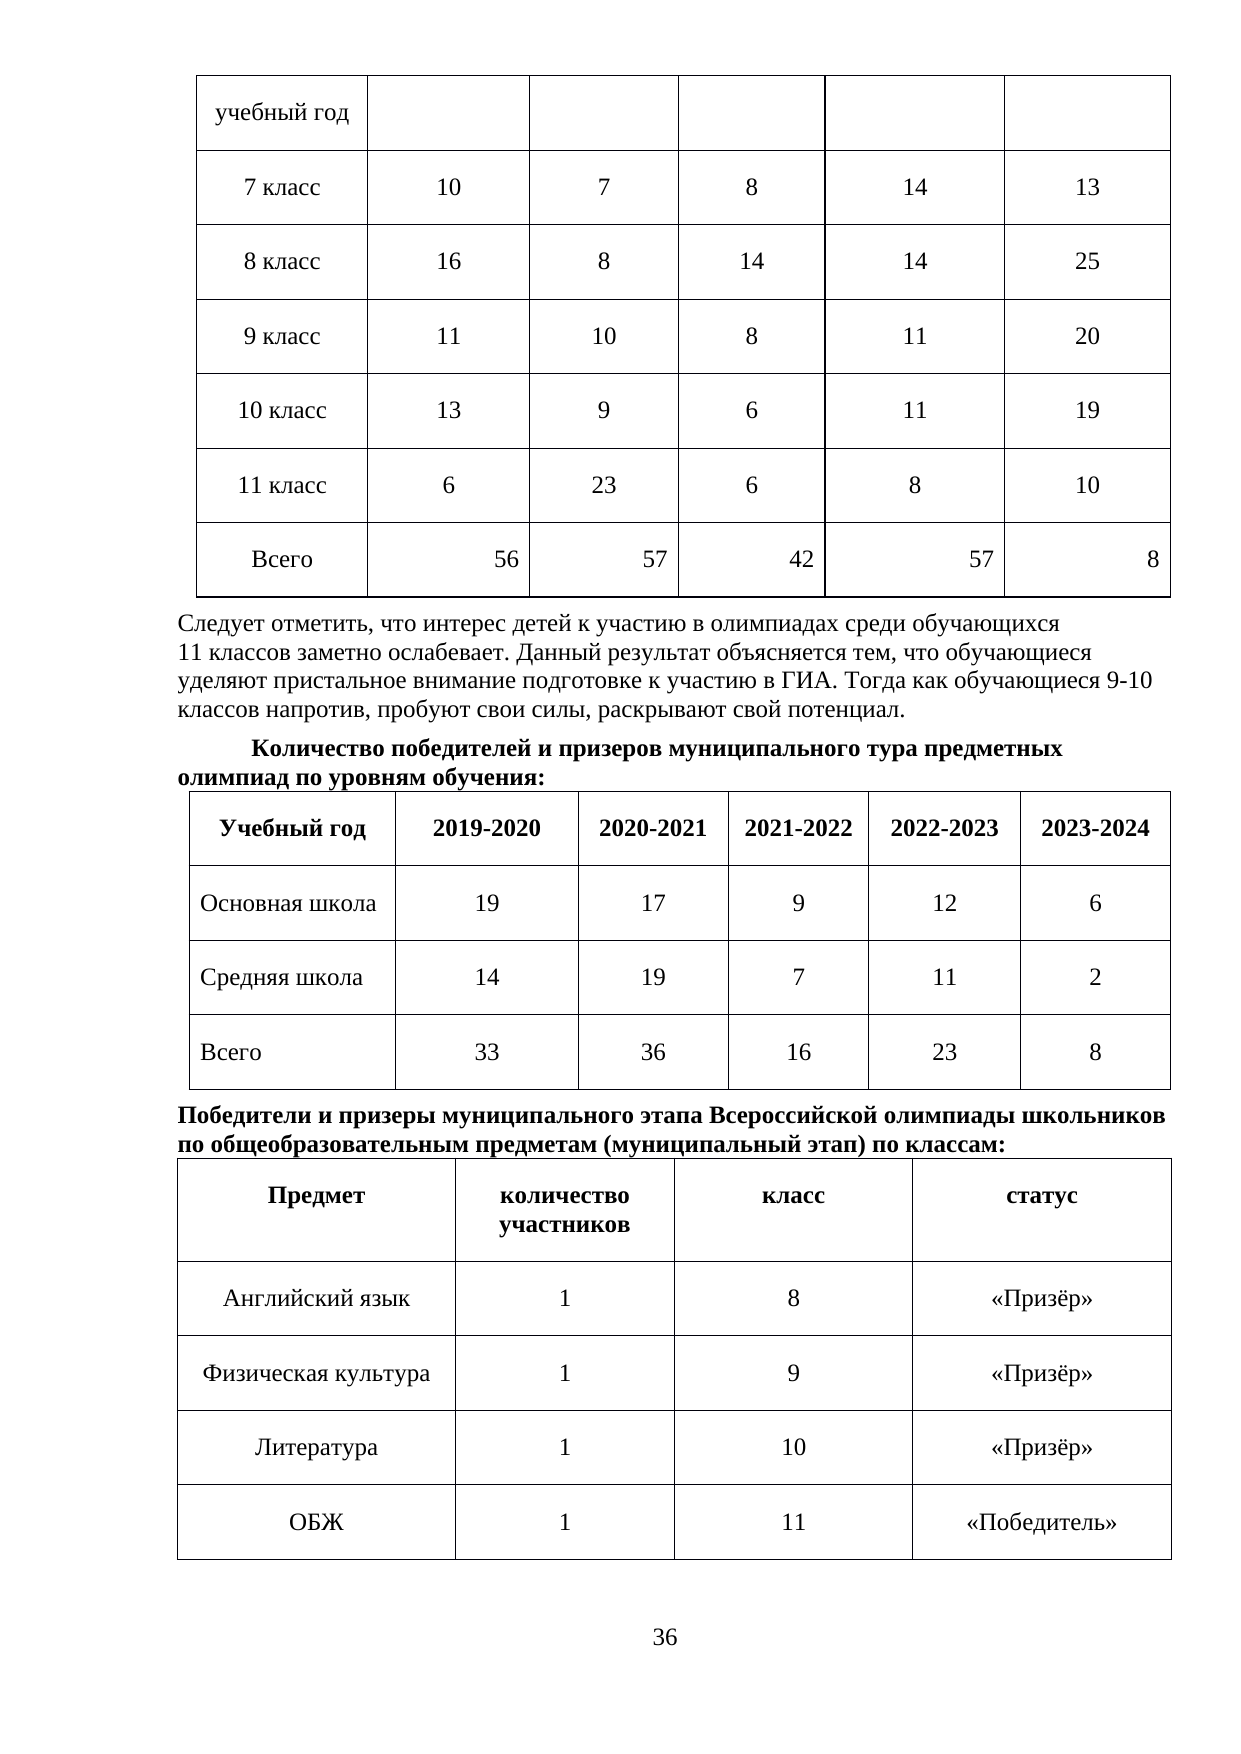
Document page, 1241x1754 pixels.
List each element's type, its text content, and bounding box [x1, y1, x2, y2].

table_header [368, 76, 529, 149]
table_cell 10 [1005, 449, 1170, 522]
table_header [679, 76, 824, 149]
table_cell 13 [1005, 151, 1170, 224]
table_cell 8 [1005, 523, 1170, 596]
table_cell 14 [396, 941, 578, 1014]
table_cell 36 [579, 1015, 728, 1089]
table_header [530, 76, 678, 149]
table_cell «Призёр» [913, 1262, 1171, 1335]
table_cell 16 [729, 1015, 868, 1089]
table_cell 1 [456, 1262, 674, 1335]
table_header 2021-2022 [729, 792, 868, 865]
text Следует отметить, что интерес детей к участию в олимпиадах среди обучающихся 11 классов заметно ослабевает. Данный результат объясняется тем, что обучающиеся уделяют пристальное внимание подготовке к участию в ГИА. Тогда как обучающиеся 9-10 классов напротив, пробуют свои силы, раскрывают свой потенциал. [177, 608, 1171, 723]
table_cell 33 [396, 1015, 578, 1089]
table_cell «Победитель» [913, 1485, 1171, 1559]
table_cell 9 класс [197, 300, 367, 373]
table_cell 17 [579, 866, 728, 940]
table_cell 1 [456, 1485, 674, 1559]
table_cell 16 [368, 225, 529, 298]
table_cell 7 [530, 151, 678, 224]
table_cell 8 [679, 151, 824, 224]
table_cell 19 [579, 941, 728, 1014]
table_cell 8 [1021, 1015, 1170, 1089]
text Победители и призеры муниципального этапа Всероссийской олимпиады школьников по общеобразовательным предметам (муниципальный этап) по классам: [177, 1100, 1171, 1158]
table_cell 56 [368, 523, 529, 596]
table_cell 6 [368, 449, 529, 522]
table_cell 11 класс [197, 449, 367, 522]
table_cell 20 [1005, 300, 1170, 373]
table_cell 10 [368, 151, 529, 224]
table_cell 1 [456, 1411, 674, 1484]
table_cell 10 класс [197, 374, 367, 447]
table_cell 19 [396, 866, 578, 940]
table_cell 6 [1021, 866, 1170, 940]
table_cell 14 [679, 225, 824, 298]
table_cell 11 [368, 300, 529, 373]
table_cell 2 [1021, 941, 1170, 1014]
table_cell 1 [456, 1336, 674, 1410]
table_cell «Призёр» [913, 1411, 1171, 1484]
table_cell ОБЖ [178, 1485, 455, 1559]
table_cell 8 [826, 449, 1004, 522]
table_cell Литература [178, 1411, 455, 1484]
table_cell 57 [826, 523, 1004, 596]
table_cell 8 [675, 1262, 912, 1335]
table_header [1005, 76, 1170, 149]
table_cell 8 класс [197, 225, 367, 298]
table_header Учебный год [190, 792, 395, 865]
table_cell 10 [675, 1411, 912, 1484]
table_cell 11 [869, 941, 1020, 1014]
table_cell 6 [679, 374, 824, 447]
table_cell 9 [675, 1336, 912, 1410]
table_cell 13 [368, 374, 529, 447]
table_cell Всего [190, 1015, 395, 1089]
table_header 2023-2024 [1021, 792, 1170, 865]
table_cell 8 [530, 225, 678, 298]
table_cell 11 [675, 1485, 912, 1559]
table_cell 19 [1005, 374, 1170, 447]
table_cell 12 [869, 866, 1020, 940]
table_header количество участников [456, 1159, 674, 1261]
table_cell 10 [530, 300, 678, 373]
table_cell 23 [869, 1015, 1020, 1089]
table_cell 11 [826, 374, 1004, 447]
table_header учебный год [197, 76, 367, 149]
table_cell «Призёр» [913, 1336, 1171, 1410]
table_header статус [913, 1159, 1171, 1261]
table_header 2019-2020 [396, 792, 578, 865]
table_header Предмет [178, 1159, 455, 1261]
table_cell Английский язык [178, 1262, 455, 1335]
table_cell 23 [530, 449, 678, 522]
table_cell Средняя школа [190, 941, 395, 1014]
table_cell Физическая культура [178, 1336, 455, 1410]
table_cell 7 класс [197, 151, 367, 224]
table_header класс [675, 1159, 912, 1261]
table_cell 57 [530, 523, 678, 596]
table_cell 14 [826, 225, 1004, 298]
table_cell 9 [530, 374, 678, 447]
table_cell 7 [729, 941, 868, 1014]
table_header 2020-2021 [579, 792, 728, 865]
table_cell 11 [826, 300, 1004, 373]
table_header [826, 76, 1004, 149]
table_cell 14 [826, 151, 1004, 224]
table_cell 6 [679, 449, 824, 522]
table_cell 42 [679, 523, 824, 596]
table_cell 25 [1005, 225, 1170, 298]
table_header 2022-2023 [869, 792, 1020, 865]
table_cell 8 [679, 300, 824, 373]
text Количество победителей и призеров муниципального тура предметных олимпиад по уровням обучения: [177, 733, 1171, 791]
table_cell Всего [197, 523, 367, 596]
table_cell Основная школа [190, 866, 395, 940]
table_cell 9 [729, 866, 868, 940]
